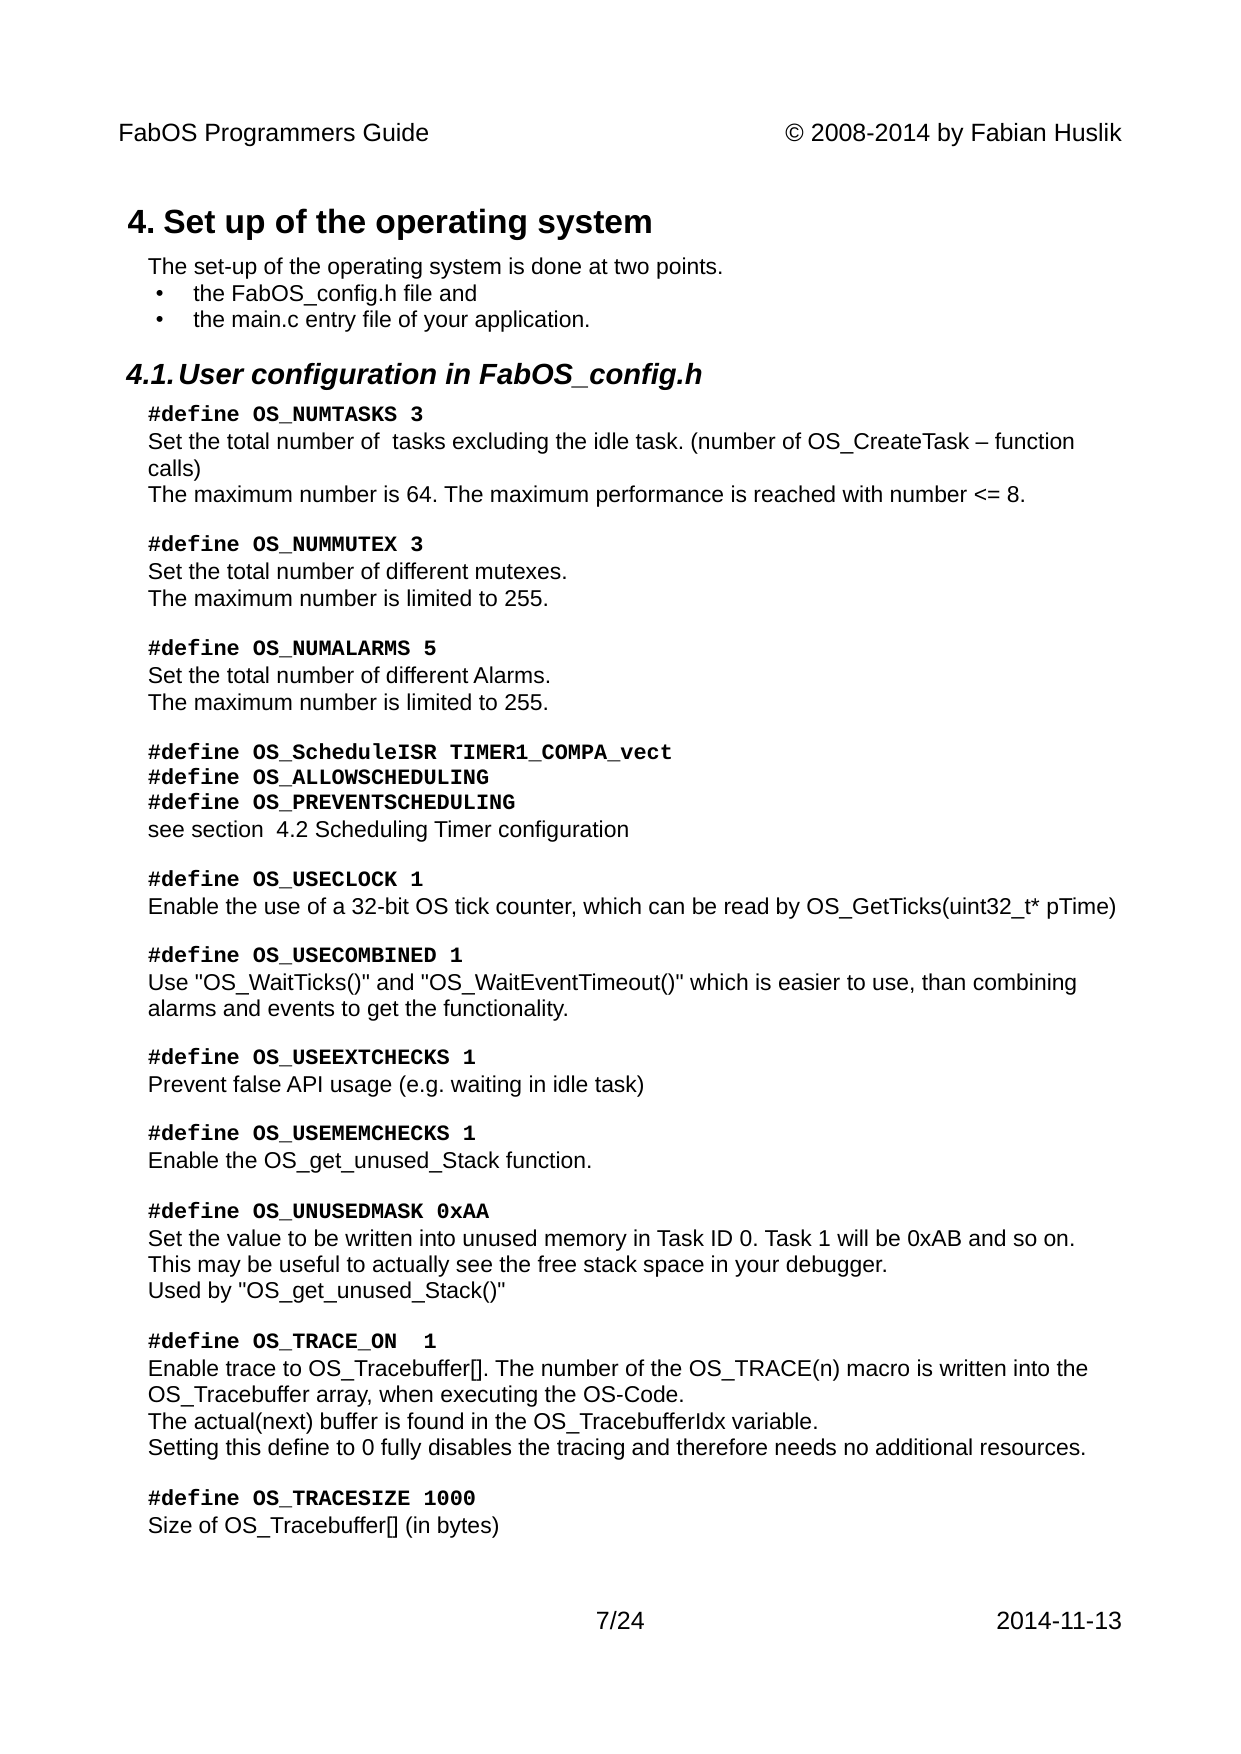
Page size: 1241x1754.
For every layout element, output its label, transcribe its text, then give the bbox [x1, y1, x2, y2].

text The maximum number is limited to 255. [148, 585, 1122, 611]
text Set the total number of different mutexes. [148, 558, 1122, 585]
text see section 4.2 Scheduling Timer configuration [148, 816, 1122, 842]
text #define OS_NUMMUTEX 3 [148, 533, 1122, 558]
subtitle Set up of the operating system [118, 202, 1122, 241]
text #define OS_PREVENTSCHEDULING [148, 791, 1122, 816]
text The set-up of the operating system is done at two points. [148, 253, 1122, 279]
text The actual(next) buffer is found in the OS_TracebufferIdx variable. [148, 1408, 1122, 1434]
text Set the total number of different Alarms. [148, 662, 1122, 688]
text #define OS_USEMEMCHECKS 1 [148, 1122, 1122, 1147]
text Set the total number of tasks excluding the idle task. (number of OS_CreateTask – function calls) The maximum number is 64. The maximum performance is reached with number <= 8. [148, 428, 1122, 507]
text Use "OS_WaitTicks()" and "OS_WaitEventTimeout()" which is easier to use, than combining alarms and events to get the functionality. [148, 969, 1122, 1022]
text Set the value to be written into unused memory in Task ID 0. Task 1 will be 0xAB and so on. [148, 1225, 1122, 1251]
text Prevent false API usage (e.g. waiting in idle task) [148, 1071, 1122, 1098]
text This may be useful to actually see the free stack space in your debugger. [148, 1251, 1122, 1277]
text #define OS_USECOMBINED 1 [148, 944, 1122, 969]
text #define OS_USECLOCK 1 [148, 868, 1122, 893]
text The maximum number is limited to 255. [148, 688, 1122, 715]
subtitle User configuration in FabOS_config.h [118, 357, 1122, 391]
text #define OS_TRACESIZE 1000 [148, 1487, 1122, 1512]
text #define OS_ALLOWSCHEDULING [148, 766, 1122, 791]
list the FabOS_config.h file and [156, 279, 1122, 306]
text Used by "OS_get_unused_Stack()" [148, 1277, 1122, 1304]
text Setting this define to 0 fully disables the tracing and therefore needs no additional resources. [148, 1434, 1122, 1460]
text #define OS_TRACE_ON 1 [148, 1330, 1122, 1355]
text #define OS_USEEXTCHECKS 1 [148, 1047, 1122, 1071]
text #define OS_NUMALARMS 5 [148, 637, 1122, 662]
text Enable the use of a 32-bit OS tick counter, which can be read by OS_GetTicks(uint32_t* pTime) [148, 893, 1122, 919]
list the main.c entry file of your application. [156, 306, 1122, 332]
text Enable the OS_get_unused_Stack function. [148, 1147, 1122, 1174]
text #define OS_ScheduleISR TIMER1_COMPA_vect [148, 741, 1122, 766]
text Size of OS_Tracebuffer[] (in bytes) [148, 1512, 1122, 1538]
text Enable trace to OS_Tracebuffer[]. The number of the OS_TRACE(n) macro is written into the OS_Tracebuffer array, when executing the OS-Code. [148, 1355, 1122, 1408]
text #define OS_NUMTASKS 3 [148, 403, 1122, 428]
text #define OS_UNUSEDMASK 0xAA [148, 1200, 1122, 1225]
